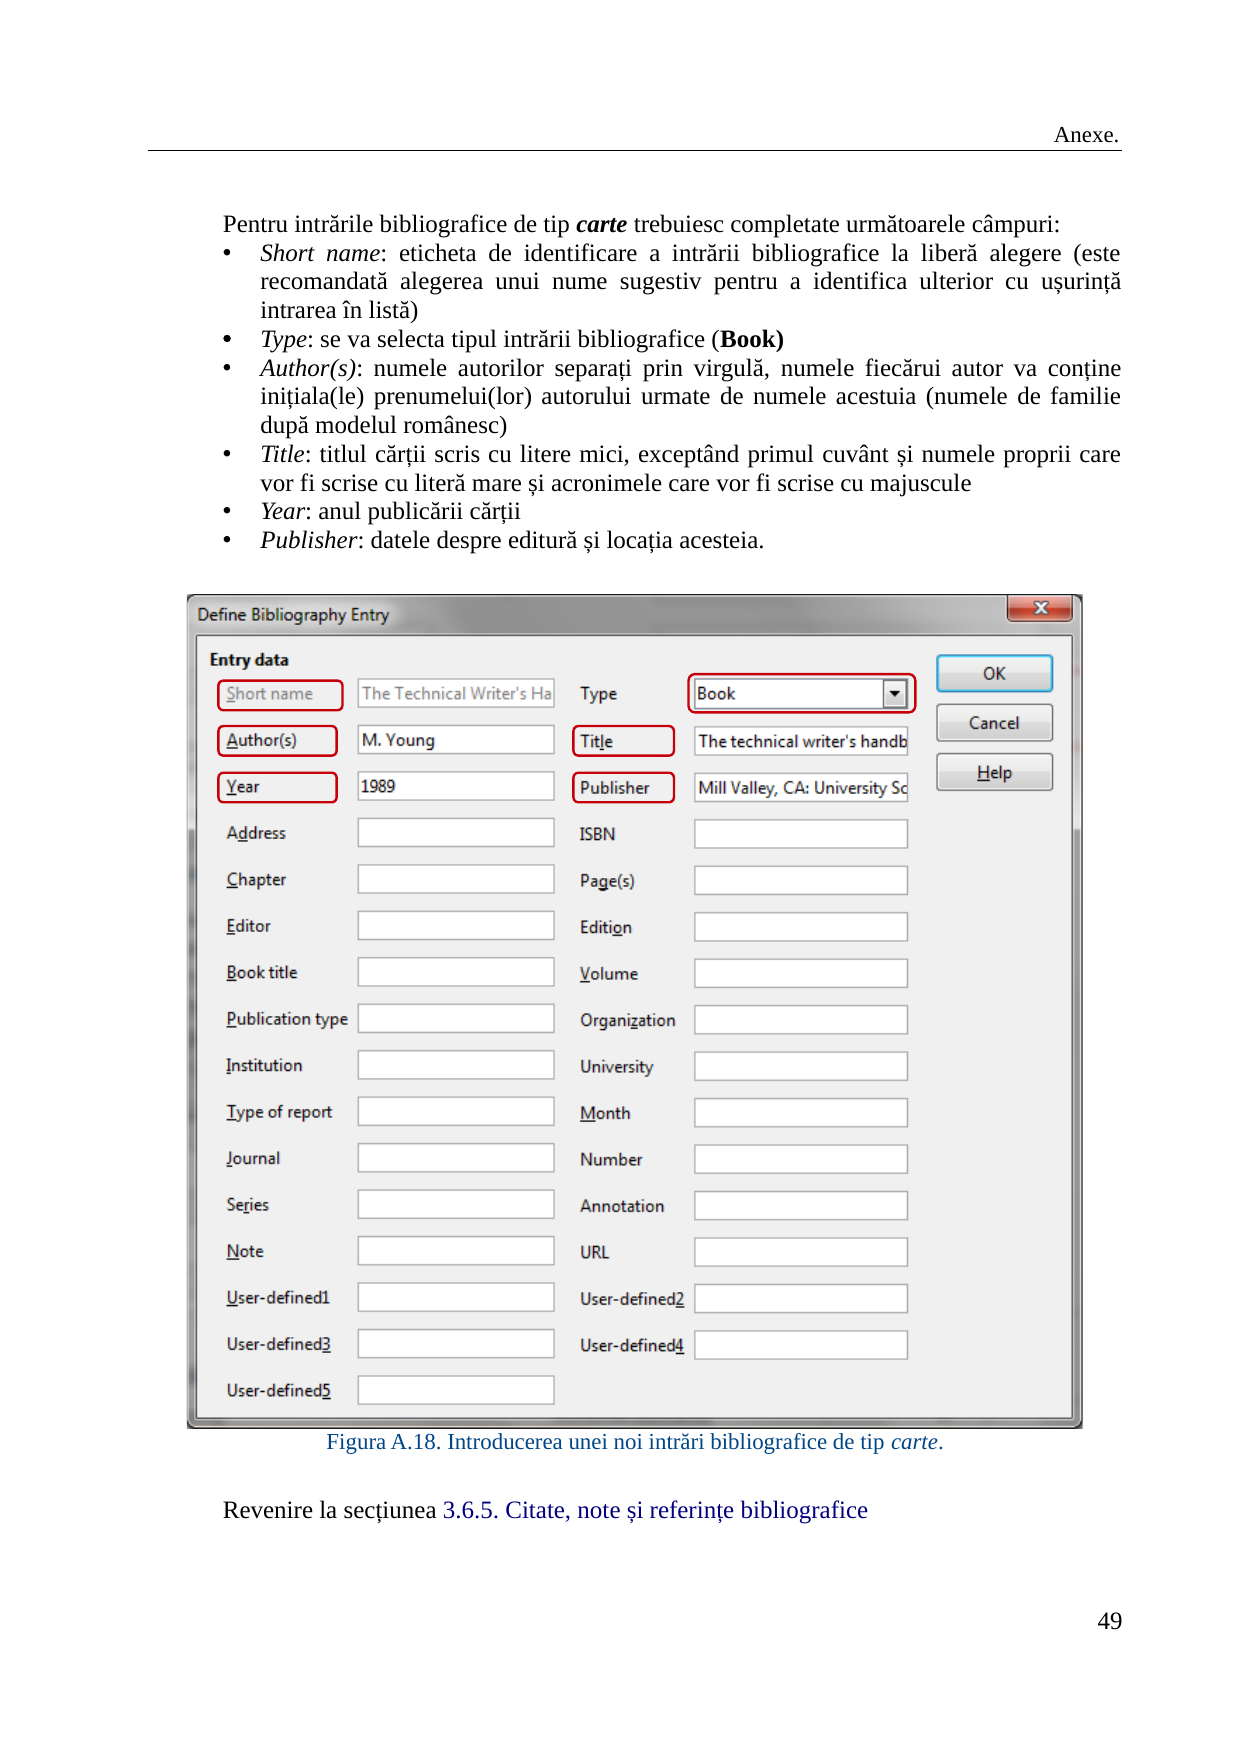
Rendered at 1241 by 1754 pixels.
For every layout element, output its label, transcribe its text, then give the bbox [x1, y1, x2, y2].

list Type: se va selecta tipul intrării bibliografice (Book) [223, 324, 1122, 353]
text Pentru intrările bibliografice de tip carte trebuiesc completate următoarele câmpuri: [148, 209, 1122, 238]
text Revenire la secțiunea 3.6.5. Citate, note și referințe bibliografice [148, 1495, 1122, 1524]
list Publisher: datele despre editură și locația acesteia. [223, 525, 1122, 554]
list Short name: eticheta de identificare a intrării bibliografice la liberă alegere (este recomandată alegerea unui nume sugestiv pentru a identifica ulterior cu ușurință intrarea în listă) [223, 238, 1122, 324]
text Figura A.18. Introducerea unei noi intrări bibliografice de tip carte. [148, 1429, 1122, 1455]
picture [186, 594, 1083, 1429]
list Author(s): numele autorilor separați prin virgulă, numele fiecărui autor va conține inițiala(le) prenumelui(lor) autorului urmate de numele acestuia (numele de familie după modelul românesc) [223, 353, 1122, 439]
list Year: anul publicării cărții [223, 496, 1122, 525]
list Title: titlul cărții scris cu litere mici, exceptând primul cuvânt și numele proprii care vor fi scrise cu literă mare și acronimele care vor fi scrise cu majuscule [223, 439, 1122, 496]
